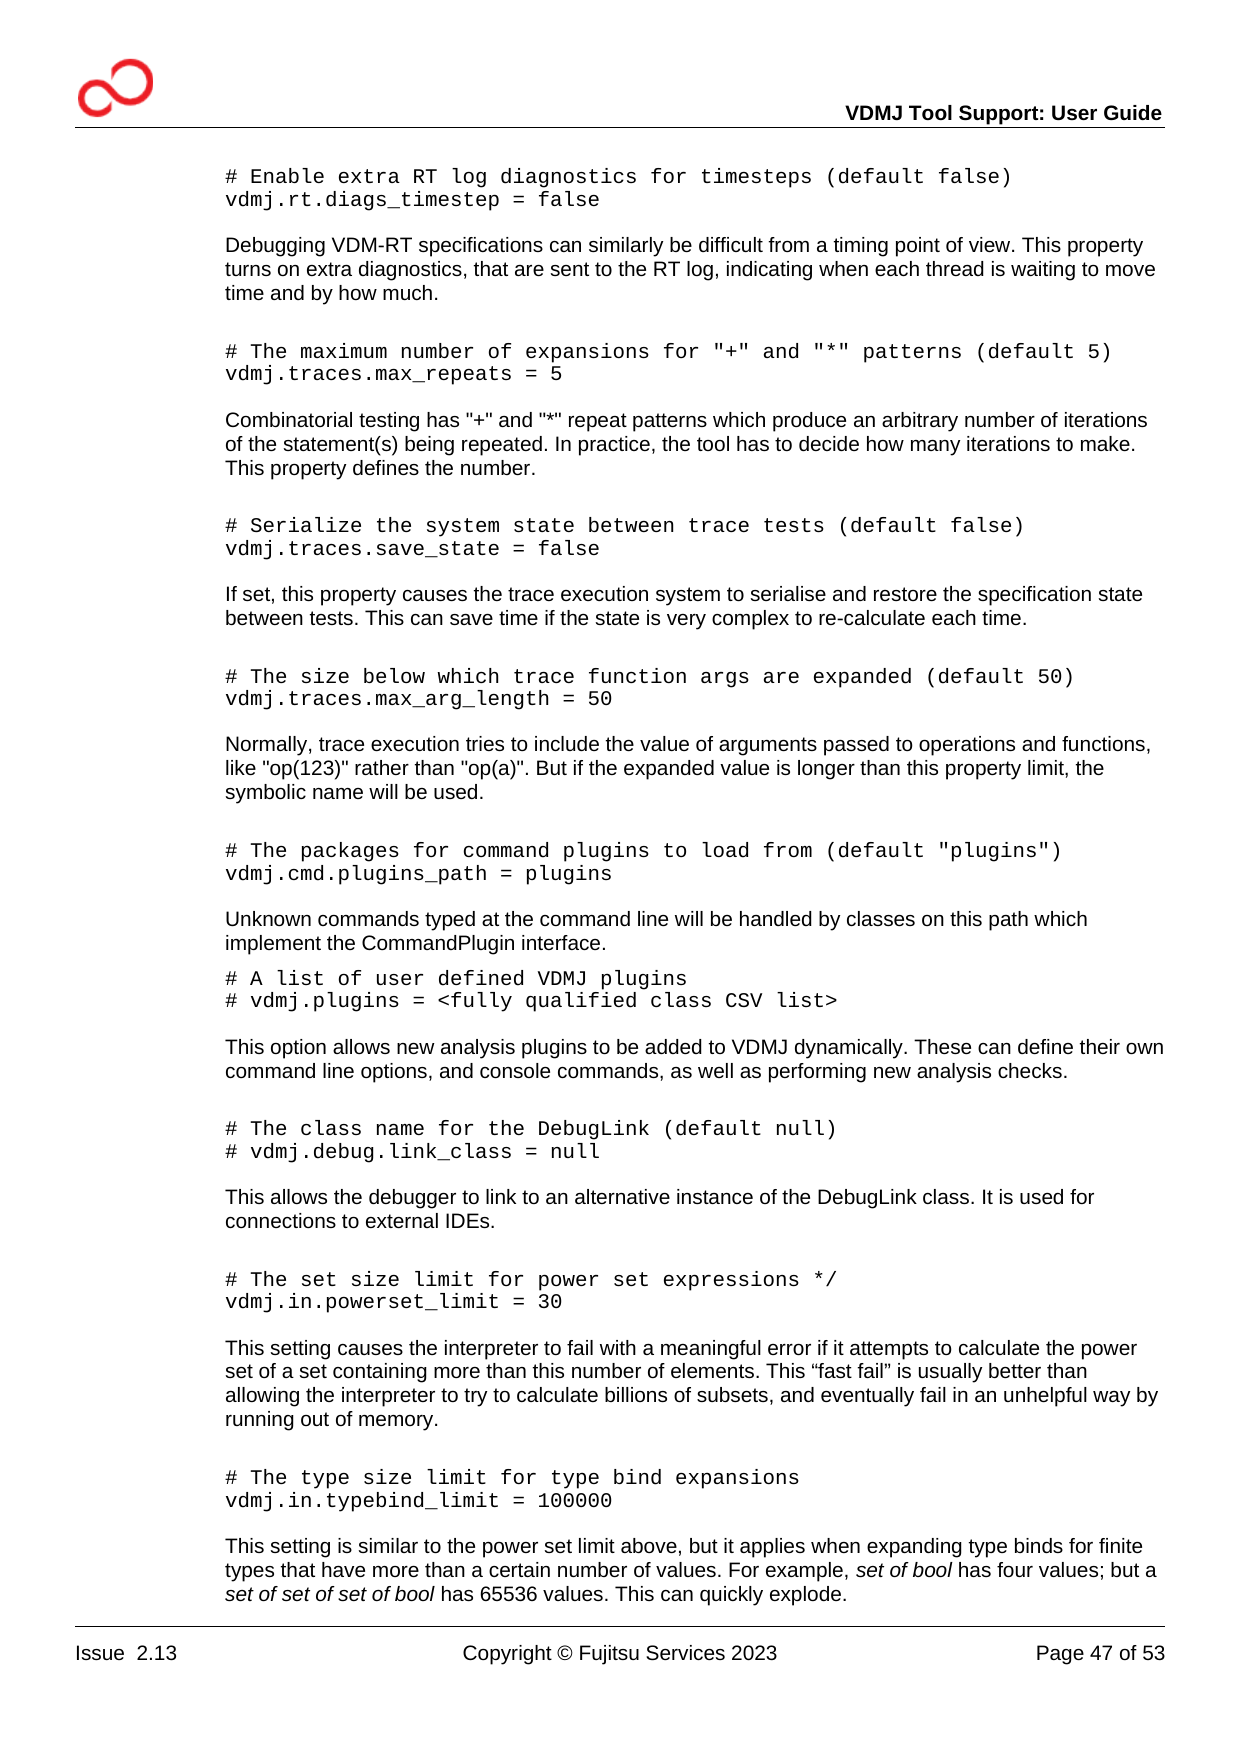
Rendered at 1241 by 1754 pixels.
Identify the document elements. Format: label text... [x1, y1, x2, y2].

text Debugging VDM-RT specifications can similarly be difficult from a timing point of view. This property turns on extra diagnostics, that are sent to the RT log, indicating when each thread is waiting to move time and by how much. [225, 233, 1165, 305]
text This setting is similar to the power set limit above, but it applies when expanding type binds for finite types that have more than a certain number of values. For example, set of bool has four values; but a set of set of set of bool has 65536 values. This can quickly explode. [225, 1534, 1165, 1606]
text vdmj.traces.max_repeats = 5 [225, 363, 1165, 385]
text Normally, trace execution tries to include the value of arguments passed to operations and functions, like "op(123)" rather than "op(a)". But if the expanded value is longer than this property limit, the symbolic name will be used. [225, 733, 1165, 804]
text If set, this property causes the trace execution system to serialise and restore the specification state between tests. This can save time if the state is very complex to re-calculate each time. [225, 582, 1165, 630]
text # vdmj.debug.link_class = null [225, 1140, 1165, 1163]
picture [78, 52, 153, 127]
text # The class name for the DebugLink (default null) [225, 1118, 1165, 1140]
text # Enable extra RT log diagnostics for timesteps (default false) [225, 166, 1165, 188]
text This setting causes the interpreter to fail with a meaningful error if it attempts to calculate the power set of a set containing more than this number of elements. This “fast fail” is usually better than allowing the interpreter to try to calculate billions of subsets, and eventually fail in an unhelpful way by running out of memory. [225, 1336, 1165, 1432]
text vdmj.in.typebind_limit = 100000 [225, 1489, 1165, 1512]
text vdmj.rt.diags_timestep = false [225, 188, 1165, 211]
text vdmj.in.powerset_limit = 30 [225, 1291, 1165, 1313]
text vdmj.traces.max_arg_length = 50 [225, 688, 1165, 710]
text # A list of user defined VDMJ plugins [225, 967, 1165, 990]
text Combinatorial testing has "+" and "*" repeat patterns which produce an arbitrary number of iterations of the statement(s) being repeated. In practice, the tool has to decide how many iterations to make. This property defines the number. [225, 408, 1165, 480]
text # vdmj.plugins = <fully qualified class CSV list> [225, 990, 1165, 1012]
text # The packages for command plugins to load from (default "plugins") [225, 839, 1165, 862]
text vdmj.cmd.plugins_path = plugins [225, 862, 1165, 884]
text vdmj.traces.save_state = false [225, 537, 1165, 560]
text # The set size limit for power set expressions */ [225, 1268, 1165, 1291]
text # The type size limit for type bind expansions [225, 1467, 1165, 1489]
text # Serialize the system state between trace tests (default false) [225, 515, 1165, 537]
text This allows the debugger to link to an alternative instance of the DebugLink class. It is used for connections to external IDEs. [225, 1185, 1165, 1233]
text # The size below which trace function args are expanded (default 50) [225, 665, 1165, 688]
text This option allows new analysis plugins to be added to VDMJ dynamically. These can define their own command line options, and console commands, as well as performing new analysis checks. [225, 1035, 1165, 1083]
text # The maximum number of expansions for "+" and "*" patterns (default 5) [225, 340, 1165, 363]
text Unknown commands typed at the command line will be handled by classes on this path which implement the CommandPlugin interface. [225, 907, 1165, 955]
